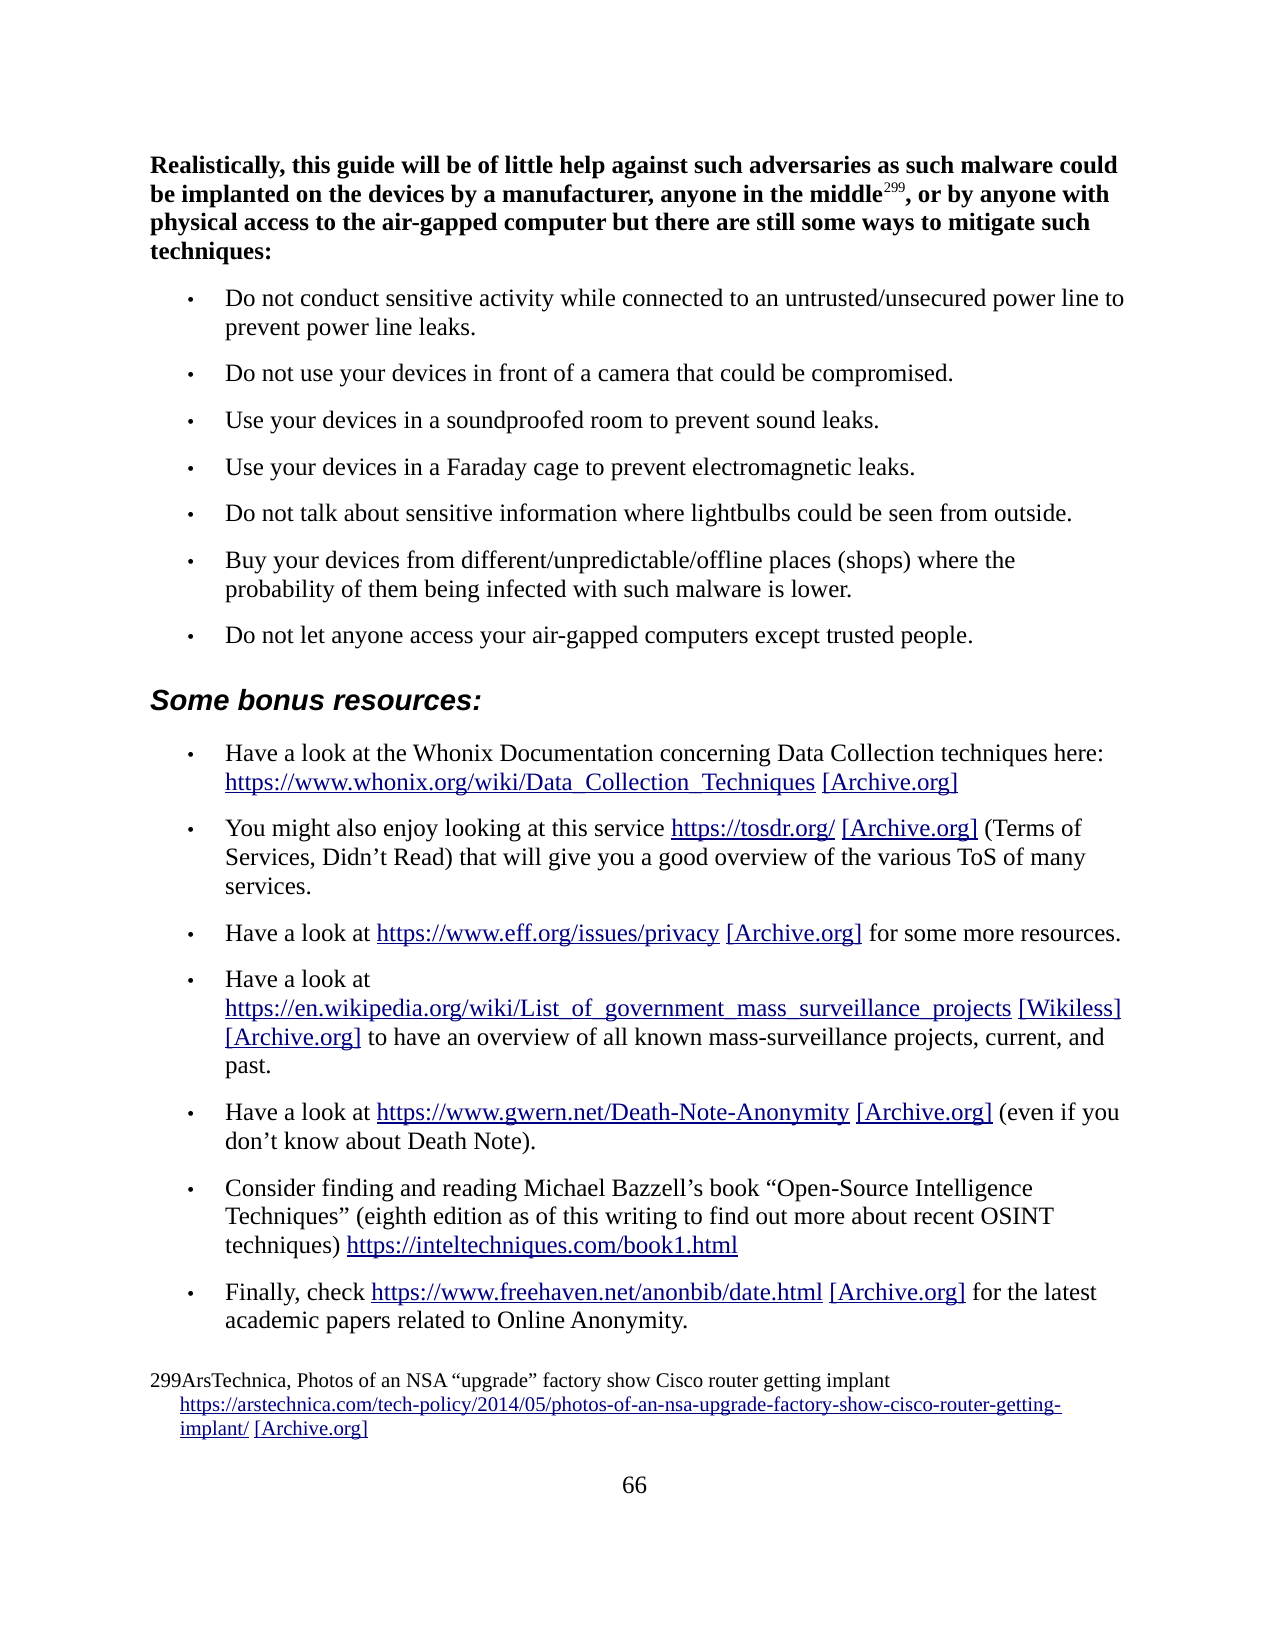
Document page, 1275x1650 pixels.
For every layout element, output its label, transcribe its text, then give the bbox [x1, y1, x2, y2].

list Have a look at the Whonix Documentation concerning Data Collection techniques here: https://www.whonix.org/wiki/Data_Collection_Techniques [Archive.org] [187, 738, 1125, 796]
list Use your devices in a soundproofed room to prevent sound leaks. [187, 405, 1125, 434]
text ArsTechnica, Photos of an NSA “upgrade” factory show Cisco router getting implant https://arstechnica.com/tech-policy/2014/05/photos-of-an-nsa-upgrade-factory-show-cisco-router-getting-implant/ [Archive.org] [150, 1368, 1125, 1440]
text Realistically, this guide will be of little help against such adversaries as such malware could be implanted on the devices by a manufacturer, anyone in the middle, or by anyone with physical access to the air-gapped computer but there are still some ways to mitigate such techniques: [150, 150, 1125, 265]
list Buy your devices from different/unpredictable/offline places (shops) where the probability of them being infected with such malware is lower. [187, 545, 1125, 602]
list Have a look at https://en.wikipedia.org/wiki/List_of_government_mass_surveillance_projects [Wikiless] [Archive.org] to have an overview of all known mass-surveillance projects, current, and past. [187, 964, 1125, 1079]
list Do not let anyone access your air-gapped computers except trusted people. [187, 620, 1125, 649]
list Do not talk about sensitive information where lightbulbs could be seen from outside. [187, 498, 1125, 527]
subtitle Some bonus resources: [150, 683, 1125, 717]
list Do not use your devices in front of a camera that could be compromised. [187, 358, 1125, 387]
list You might also enjoy looking at this service https://tosdr.org/ [Archive.org] (Terms of Services, Didn’t Read) that will give you a good overview of the various ToS of many services. [187, 813, 1125, 900]
list Use your devices in a Faraday cage to prevent electromagnetic leaks. [187, 452, 1125, 480]
list Have a look at https://www.gwern.net/Death-Note-Anonymity [Archive.org] (even if you don’t know about Death Note). [187, 1097, 1125, 1155]
list Do not conduct sensitive activity while connected to an untrusted/unsecured power line to prevent power line leaks. [187, 283, 1125, 340]
list Finally, check https://www.freehaven.net/anonbib/date.html [Archive.org] for the latest academic papers related to Online Anonymity. [187, 1277, 1125, 1334]
list Have a look at https://www.eff.org/issues/privacy [Archive.org] for some more resources. [187, 918, 1125, 946]
list Consider finding and reading Michael Bazzell’s book “Open-Source Intelligence Techniques” (eighth edition as of this writing to find out more about recent OSINT techniques) https://inteltechniques.com/book1.html [187, 1173, 1125, 1259]
